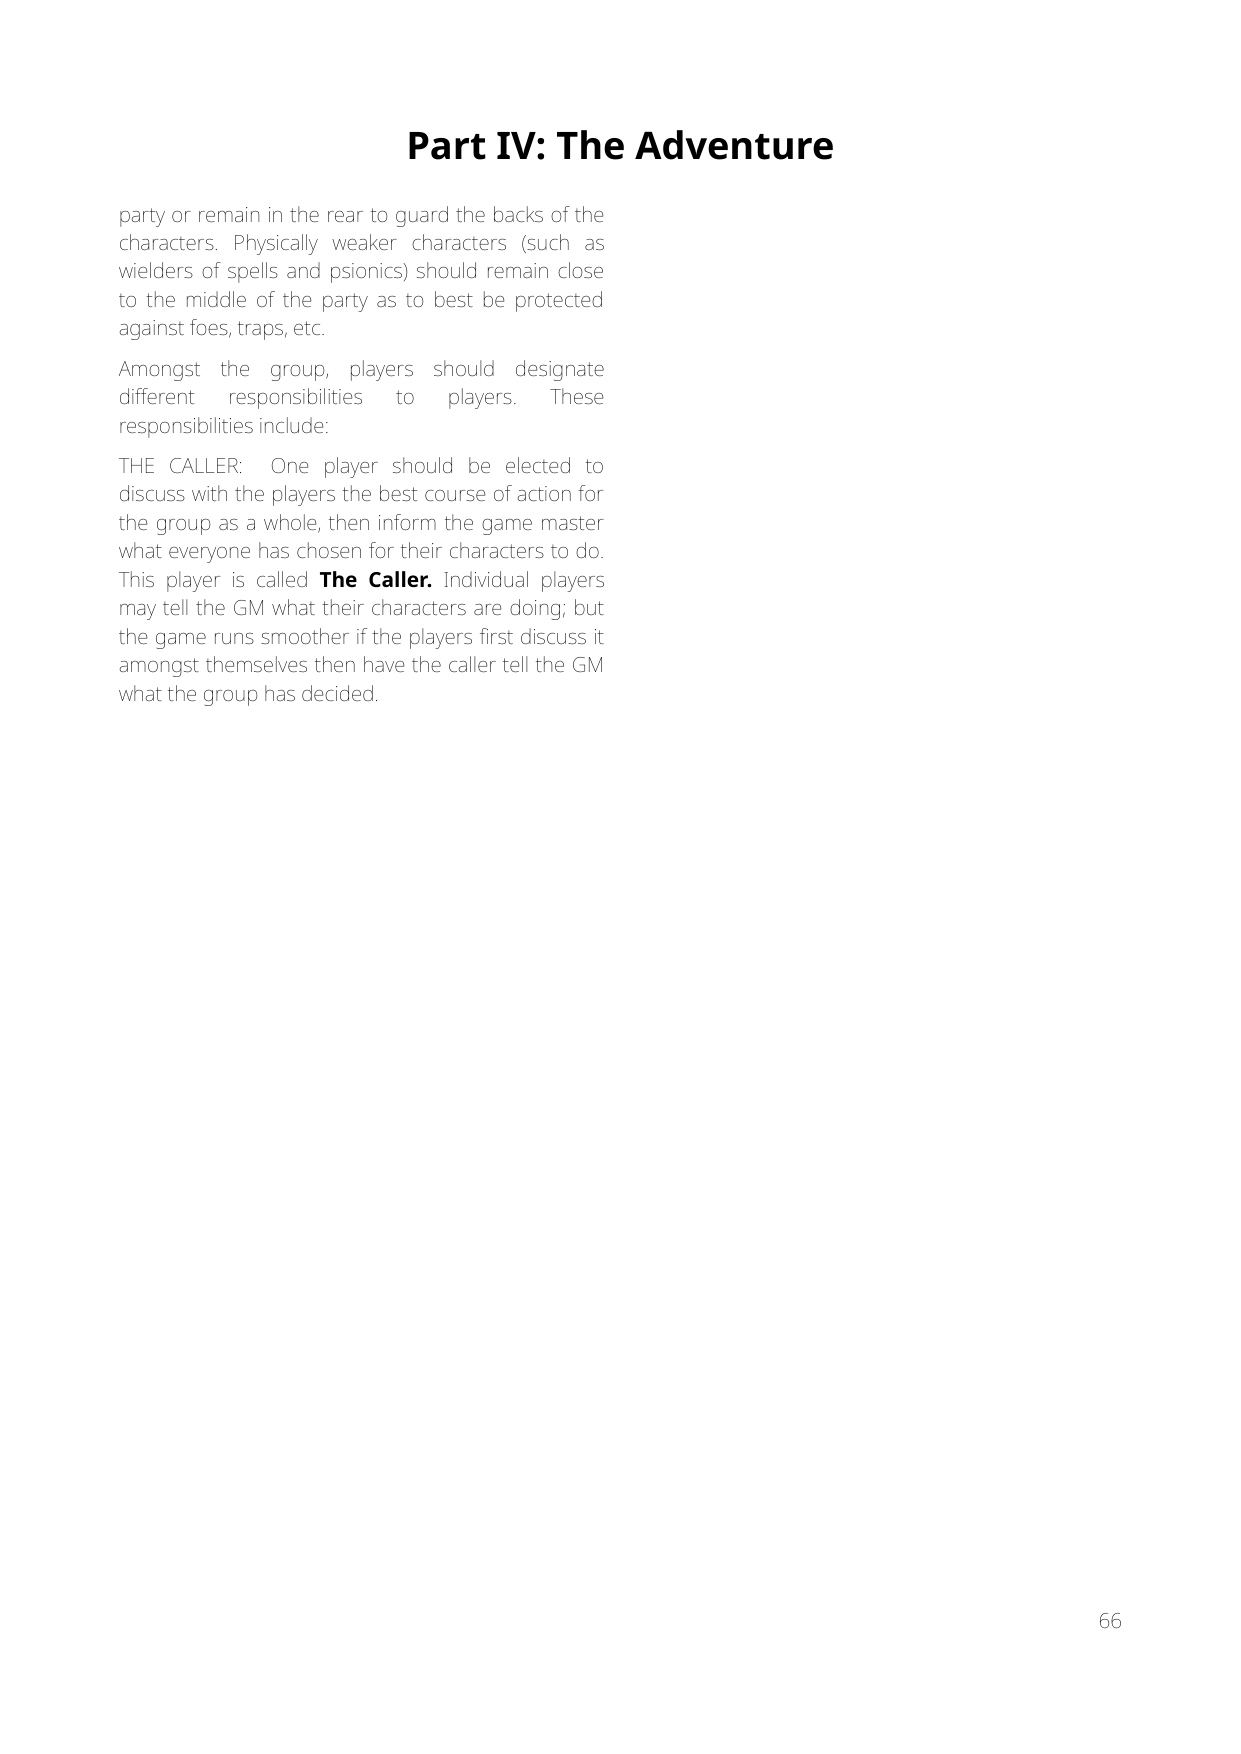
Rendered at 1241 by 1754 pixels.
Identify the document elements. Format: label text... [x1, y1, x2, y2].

text Amongst the group, players should designate different responsibilities to players. These responsibilities include: [118, 354, 605, 439]
text party or remain in the rear to guard the backs of the characters. Physically weaker characters (such as wielders of spells and psionics) should remain close to the middle of the party as to best be protected against foes, traps, etc. [118, 200, 605, 342]
text THE CALLER: One player should be elected to discuss with the players the best course of action for the group as a whole, then inform the game master what everyone has chosen for their characters to do. This player is called The Caller. Individual players may tell the GM what their characters are doing; but the game runs smoother if the players first discuss it amongst themselves then have the caller tell the GM what the group has decided. [118, 451, 605, 707]
